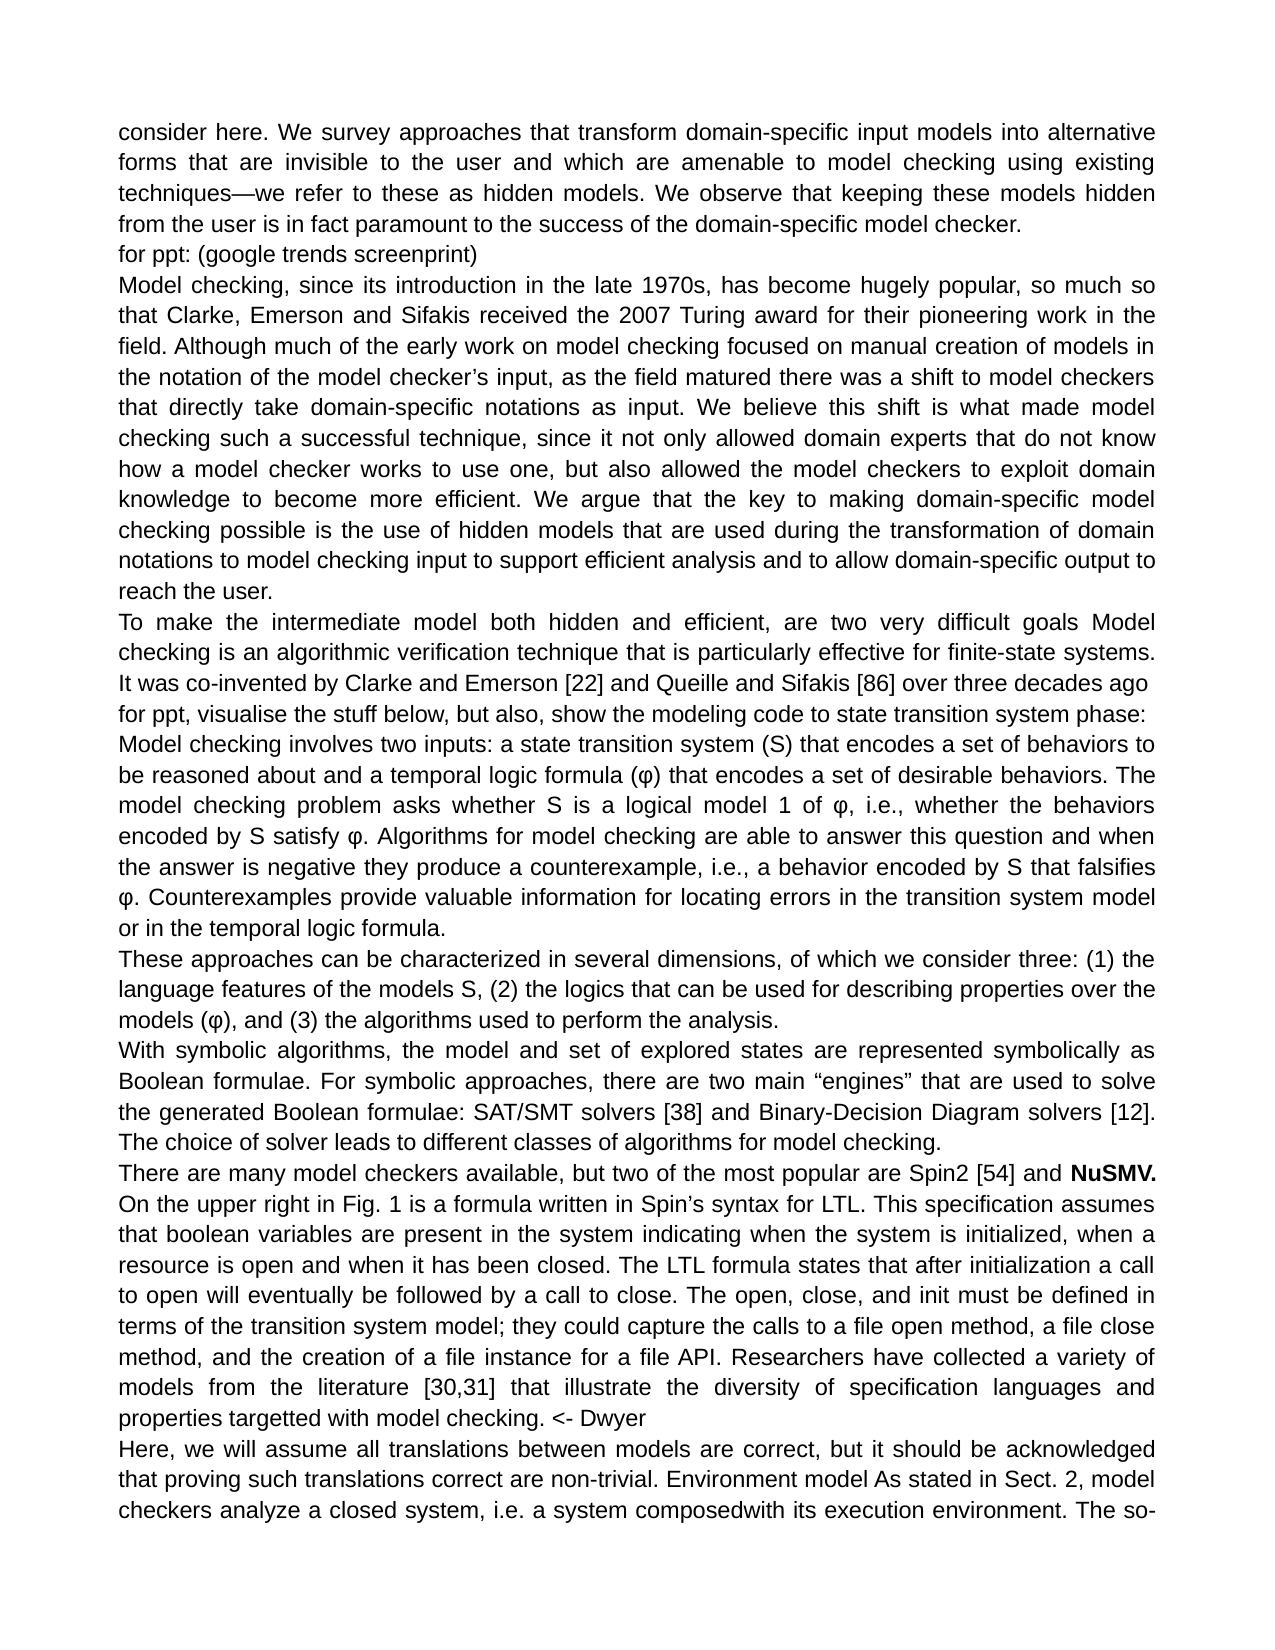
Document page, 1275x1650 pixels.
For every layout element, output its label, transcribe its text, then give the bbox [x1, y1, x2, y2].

text These approaches can be characterized in several dimensions, of which we consider three: (1) the language features of the models S, (2) the logics that can be used for describing properties over the models (φ), and (3) the algorithms used to perform the analysis. [118, 945, 1157, 1033]
text Here, we will assume all translations between models are correct, but it should be acknowledged that proving such translations correct are non-trivial. Environment model As stated in Sect. 2, model checkers analyze a closed system, i.e. a system composedwith its execution environment. The so- [118, 1435, 1157, 1523]
text Model checking involves two inputs: a state transition system (S) that encodes a set of behaviors to be reasoned about and a temporal logic formula (φ) that encodes a set of desirable behaviors. The model checking problem asks whether S is a logical model 1 of φ, i.e., whether the behaviors encoded by S satisfy φ. Algorithms for model checking are able to answer this question and when the answer is negative they produce a counterexample, i.e., a behavior encoded by S that falsifies φ. Counterexamples provide valuable information for locating errors in the transition system model or in the temporal logic formula. [118, 731, 1157, 941]
text To make the intermediate model both hidden and efficient, are two very difficult goals Model checking is an algorithmic verification technique that is particularly effective for finite-state systems. It was co-invented by Clarke and Emerson [22] and Queille and Sifakis [86] over three decades ago [118, 608, 1157, 696]
text for ppt: (google trends screenprint) [118, 241, 1157, 267]
text Model checking, since its introduction in the late 1970s, has become hugely popular, so much so that Clarke, Emerson and Sifakis received the 2007 Turing award for their pioneering work in the field. Although much of the early work on model checking focused on manual creation of models in the notation of the model checker’s input, as the field matured there was a shift to model checkers that directly take domain-specific notations as input. We believe this shift is what made model checking such a successful technique, since it not only allowed domain experts that do not know how a model checker works to use one, but also allowed the model checkers to exploit domain knowledge to become more efficient. We argue that the key to making domain-specific model checking possible is the use of hidden models that are used during the transformation of domain notations to model checking input to support efficient analysis and to allow domain-specific output to reach the user. [118, 271, 1157, 604]
text There are many model checkers available, but two of the most popular are Spin2 [54] and NuSMV. On the upper right in Fig. 1 is a formula written in Spin’s syntax for LTL. This specification assumes that boolean variables are present in the system indicating when the system is initialized, when a resource is open and when it has been closed. The LTL formula states that after initialization a call to open will eventually be followed by a call to close. The open, close, and init must be defined in terms of the transition system model; they could capture the calls to a file open method, a file close method, and the creation of a file instance for a file API. Researchers have collected a variety of models from the literature [30,31] that illustrate the diversity of specification languages and properties targetted with model checking. <- Dwyer [118, 1159, 1157, 1431]
text for ppt, visualise the stuff below, but also, show the modeling code to state transition system phase: [118, 700, 1157, 727]
text consider here. We survey approaches that transform domain-specific input models into alternative forms that are invisible to the user and which are amenable to model checking using existing techniques—we refer to these as hidden models. We observe that keeping these models hidden from the user is in fact paramount to the success of the domain-specific model checker. [118, 118, 1157, 237]
text With symbolic algorithms, the model and set of explored states are represented symbolically as Boolean formulae. For symbolic approaches, there are two main “engines” that are used to solve the generated Boolean formulae: SAT/SMT solvers [38] and Binary-Decision Diagram solvers [12]. The choice of solver leads to different classes of algorithms for model checking. [118, 1037, 1157, 1156]
